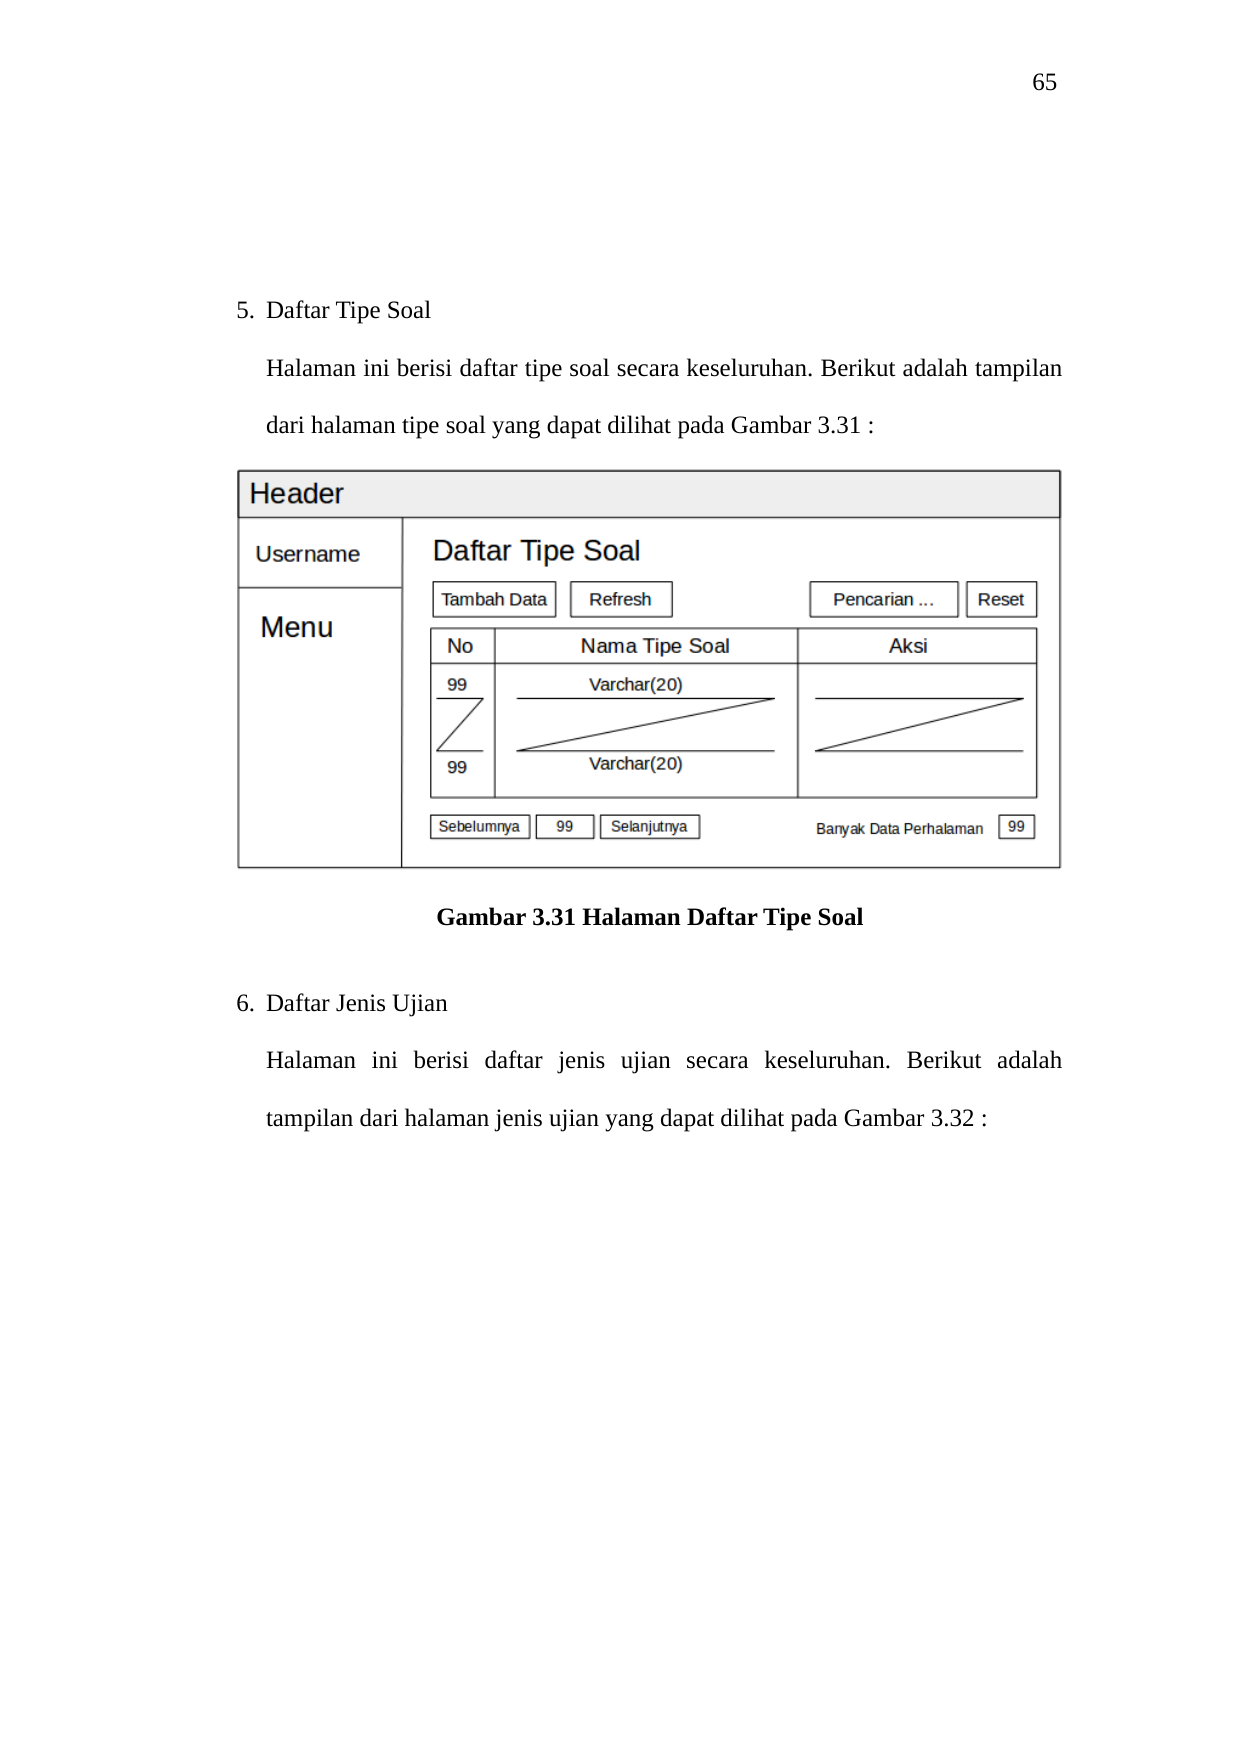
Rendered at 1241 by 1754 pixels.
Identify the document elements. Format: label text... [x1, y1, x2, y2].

list Halaman ini berisi daftar jenis ujian secara keseluruhan. Berikut adalah tampilan dari halaman jenis ujian yang dapat dilihat pada Gambar 3.32 : [236, 1045, 1063, 1132]
list Daftar Jenis Ujian [236, 988, 1063, 1017]
picture [236, 467, 1064, 873]
list Halaman ini berisi daftar tipe soal secara keseluruhan. Berikut adalah tampilan dari halaman tipe soal yang dapat dilihat pada Gambar 3.31 : [236, 353, 1063, 439]
list Daftar Tipe Soal [236, 295, 1063, 324]
text Gambar 3.31 Halaman Daftar Tipe Soal [236, 873, 1063, 930]
